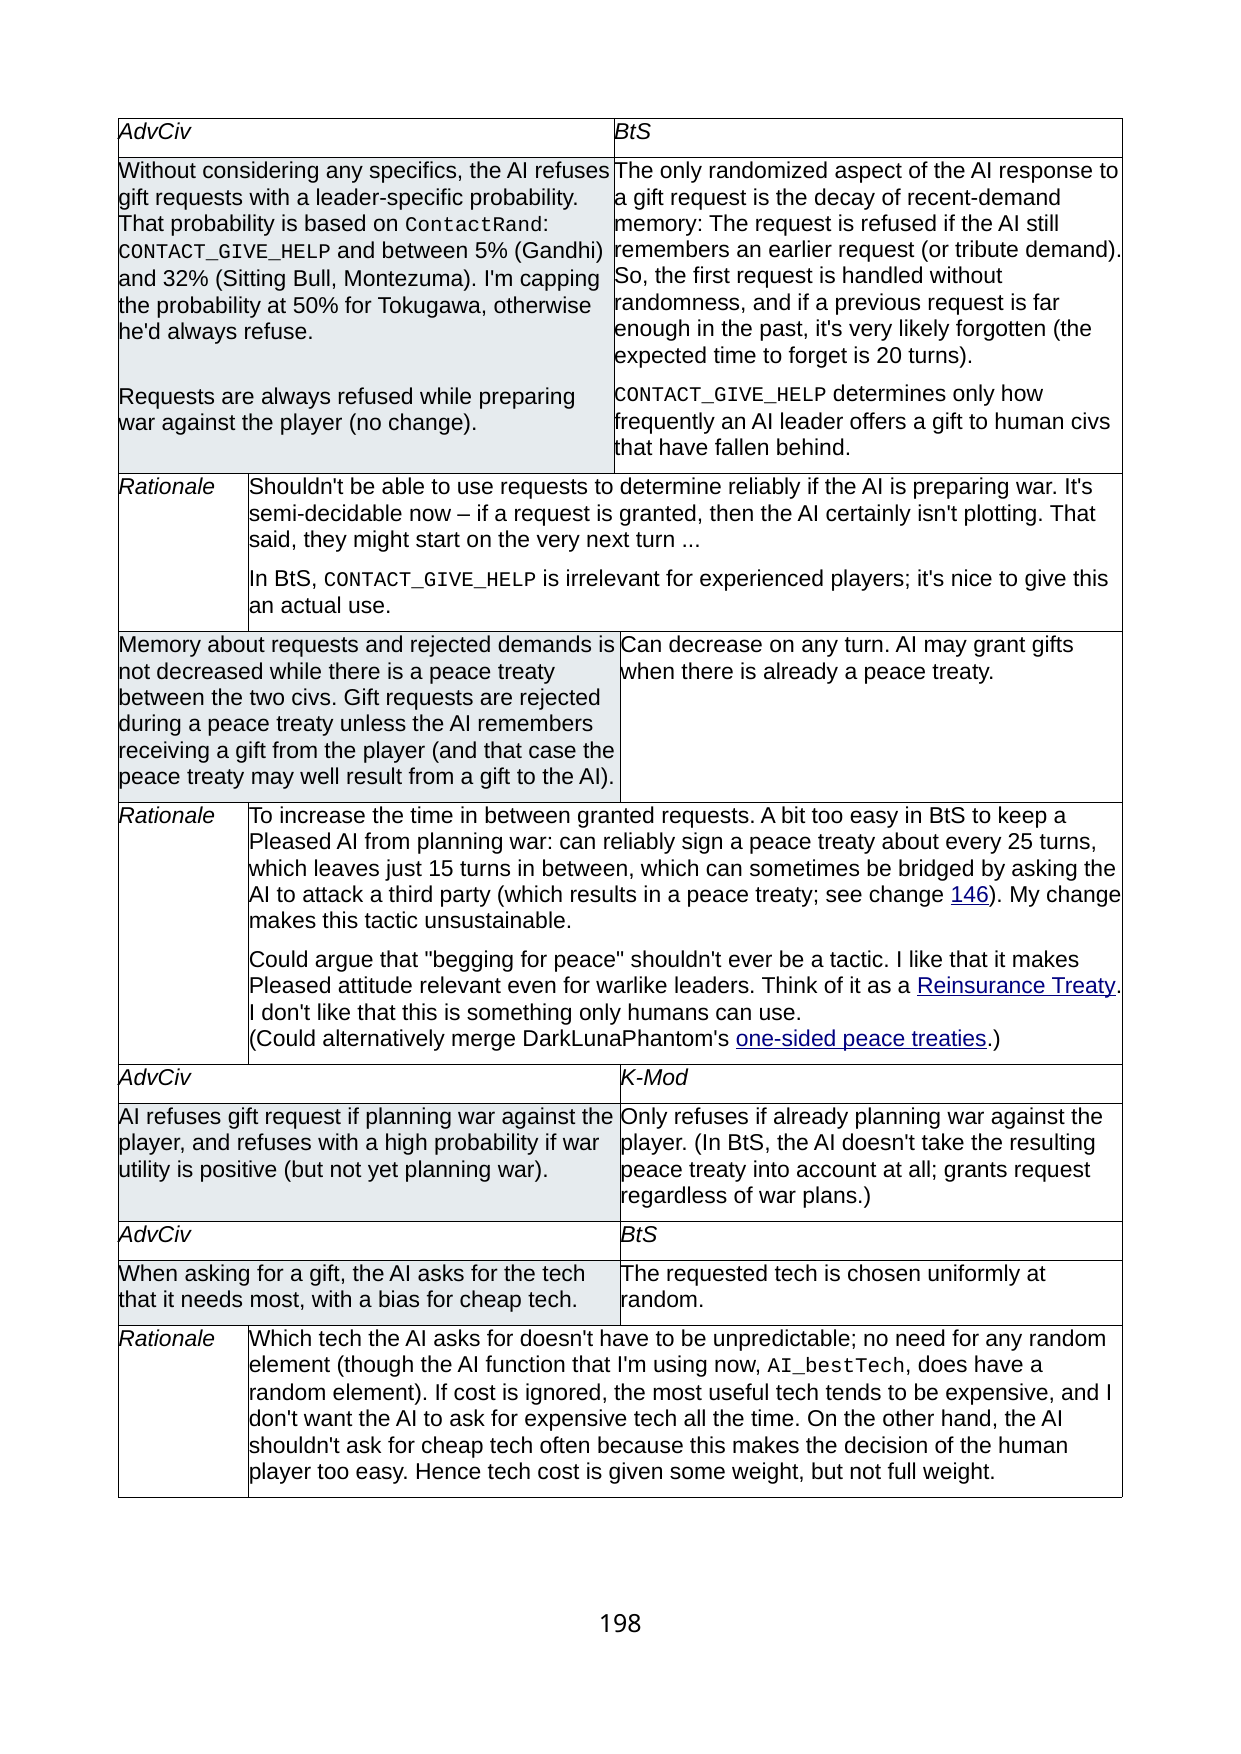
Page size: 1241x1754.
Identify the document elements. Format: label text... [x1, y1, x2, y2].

table_cell Rationale [119, 803, 248, 1064]
table_cell BtS [621, 1222, 1122, 1259]
table_cell Shouldn't be able to use requests to determine reliably if the AI is preparing war. It's semi-decidable now – if a request is granted, then the AI certainly isn't plotting. That said, they might start on the very next turn ... In BtS, CONTACT_GIVE_HELP is irrelevant for experienced players; it's nice to give this an actual use. [249, 474, 1122, 631]
table_cell BtS [615, 119, 1122, 157]
table_cell Rationale [119, 1326, 248, 1497]
table_cell Only refuses if already planning war against the player. (In BtS, the AI doesn't take the resulting peace treaty into account at all; grants request regardless of war plans.) [621, 1104, 1122, 1221]
table_cell The only randomized aspect of the AI response to a gift request is the decay of recent-demand memory: The request is refused if the AI still remembers an earlier request (or tribute demand). So, the first request is handled without randomness, and if a previous request is far enough in the past, it's very likely forgotten (the expected time to forget is 20 turns). CONTACT_GIVE_HELP determines only how frequently an AI leader offers a gift to human civs that have fallen behind. [615, 158, 1122, 473]
table_cell AI refuses gift request if planning war against the player, and refuses with a high probability if war utility is positive (but not yet planning war). [119, 1104, 620, 1221]
table_cell The requested tech is chosen uniformly at random. [621, 1261, 1122, 1325]
table_cell Rationale [119, 474, 248, 631]
table_cell Which tech the AI asks for doesn't have to be unpredictable; no need for any random element (though the AI function that I'm using now, AI_bestTech, does have a random element). If cost is ignored, the most useful tech tends to be expensive, and I don't want the AI to ask for expensive tech all the time. On the other hand, the AI shouldn't ask for cheap tech often because this makes the decision of the human player too easy. Hence tech cost is given some weight, but not full weight. [249, 1326, 1122, 1497]
table_cell K-Mod [621, 1065, 1122, 1103]
table_cell Without considering any specifics, the AI refuses gift requests with a leader-specific probability. That probability is based on ContactRand: CONTACT_GIVE_HELP and between 5% (Gandhi) and 32% (Sitting Bull, Montezuma). I'm capping the probability at 50% for Tokugawa, otherwise he'd always refuse. Requests are always refused while preparing war against the player (no change). [119, 158, 614, 473]
table_cell Can decrease on any turn. AI may grant gifts when there is already a peace treaty. [621, 632, 1122, 802]
table_cell When asking for a gift, the AI asks for the tech that it needs most, with a bias for cheap tech. [119, 1261, 620, 1325]
table_cell AdvCiv [119, 119, 614, 157]
table_cell AdvCiv [119, 1222, 620, 1259]
table_cell Memory about requests and rejected demands is not decreased while there is a peace treaty between the two civs. Gift requests are rejected during a peace treaty unless the AI remembers receiving a gift from the player (and that case the peace treaty may well result from a gift to the AI). [119, 632, 620, 802]
table_cell AdvCiv [119, 1065, 620, 1103]
table_cell To increase the time in between granted requests. A bit too easy in BtS to keep a Pleased AI from planning war: can reliably sign a peace treaty about every 25 turns, which leaves just 15 turns in between, which can sometimes be bridged by asking the AI to attack a third party (which results in a peace treaty; see change 146). My change makes this tactic unsustainable. Could argue that "begging for peace" shouldn't ever be a tactic. I like that it makes Pleased attitude relevant even for warlike leaders. Think of it as a Reinsurance Treaty. I don't like that this is something only humans can use. (Could alternatively merge DarkLunaPhantom's one-sided peace treaties.) [249, 803, 1122, 1064]
